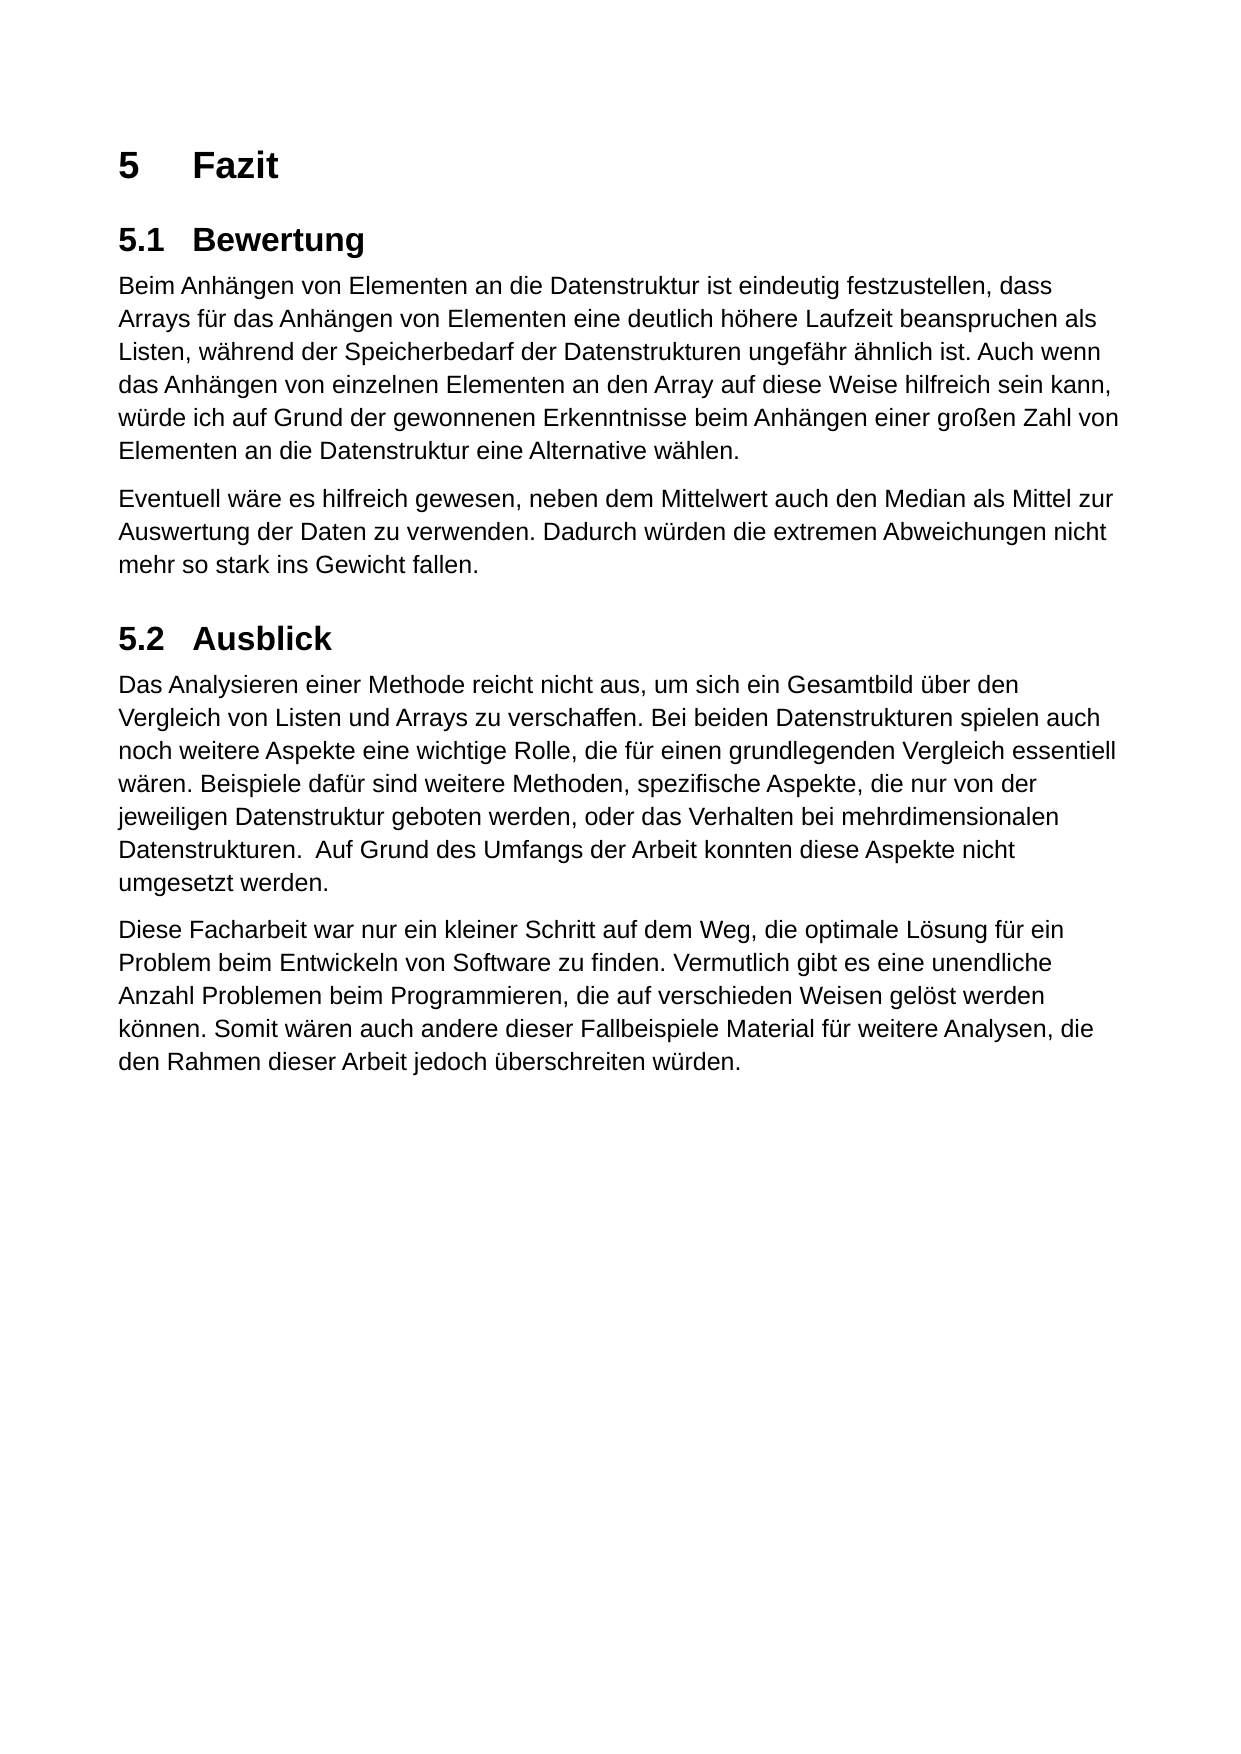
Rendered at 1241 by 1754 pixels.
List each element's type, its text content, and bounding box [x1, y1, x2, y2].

subtitle 5.2 Ausblick [118, 618, 1122, 657]
subtitle 5.1 Bewertung [118, 220, 1122, 259]
text Eventuell wäre es hilfreich gewesen, neben dem Mittelwert auch den Median als Mittel zur Auswertung der Daten zu verwenden. Dadurch würden die extremen Abweichungen nicht mehr so stark ins Gewicht fallen. [118, 484, 1122, 579]
text Beim Anhängen von Elementen an die Datenstruktur ist eindeutig festzustellen, dass Arrays für das Anhängen von Elementen eine deutlich höhere Laufzeit beanspruchen als Listen, während der Speicherbedarf der Datenstrukturen ungefähr ähnlich ist. Auch wenn das Anhängen von einzelnen Elementen an den Array auf diese Weise hilfreich sein kann, würde ich auf Grund der gewonnenen Erkenntnisse beim Anhängen einer großen Zahl von Elementen an die Datenstruktur eine Alternative wählen. [118, 271, 1122, 465]
text Das Analysieren einer Methode reicht nicht aus, um sich ein Gesamtbild über den Vergleich von Listen und Arrays zu verschaffen. Bei beiden Datenstrukturen spielen auch noch weitere Aspekte eine wichtige Rolle, die für einen grundlegenden Vergleich essentiell wären. Beispiele dafür sind weitere Methoden, spezifische Aspekte, die nur von der jeweiligen Datenstruktur geboten werden, oder das Verhalten bei mehrdimensionalen Datenstrukturen. Auf Grund des Umfangs der Arbeit konnten diese Aspekte nicht umgesetzt werden. [118, 669, 1122, 896]
subtitle 5 Fazit [118, 143, 1122, 187]
text Diese Facharbeit war nur ein kleiner Schritt auf dem Weg, die optimale Lösung für ein Problem beim Entwickeln von Software zu finden. Vermutlich gibt es eine unendliche Anzahl Problemen beim Programmieren, die auf verschieden Weisen gelöst werden können. Somit wären auch andere dieser Fallbeispiele Material für weitere Analysen, die den Rahmen dieser Arbeit jedoch überschreiten würden. [118, 915, 1122, 1076]
